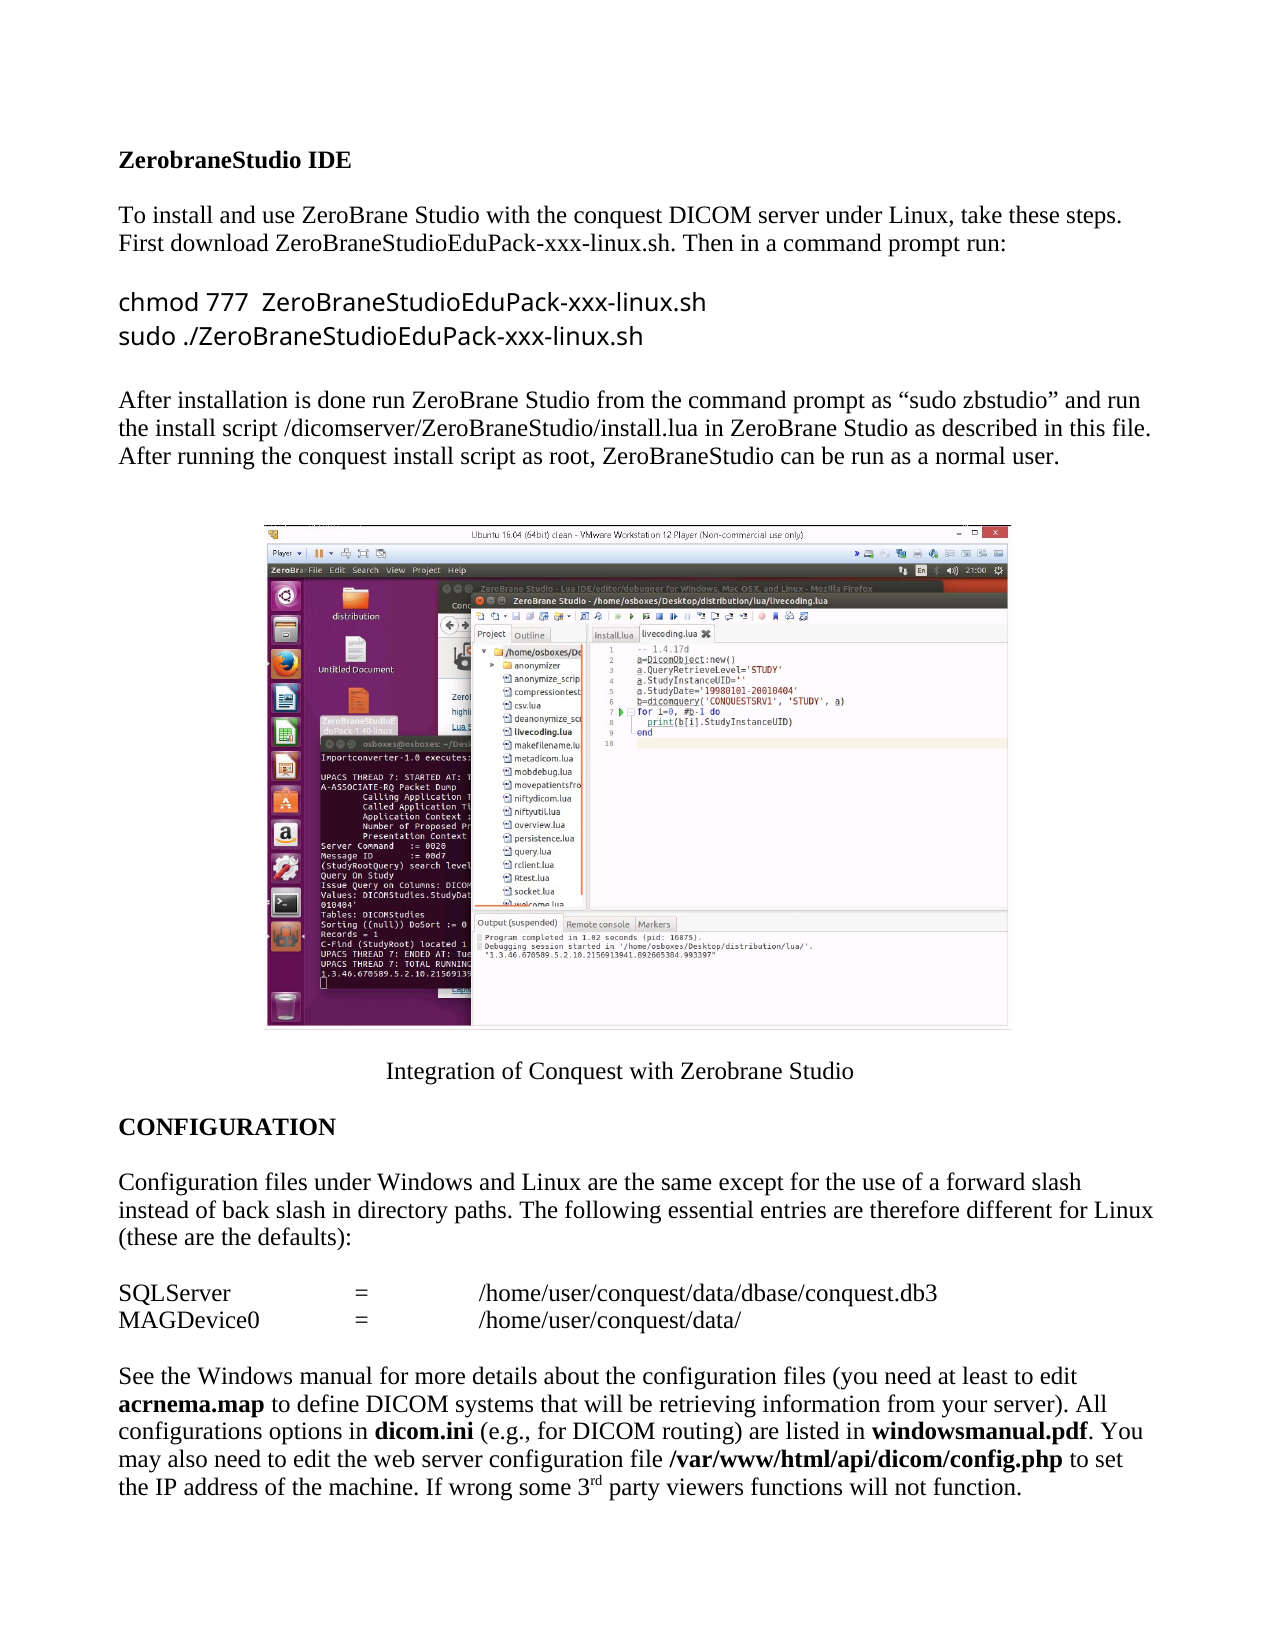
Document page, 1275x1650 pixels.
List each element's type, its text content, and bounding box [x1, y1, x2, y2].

text CONFIGURATION [118, 1113, 1157, 1140]
text ZerobraneStudio IDE [118, 146, 1157, 173]
text MAGDevice0 = /home/user/conquest/data/ [118, 1307, 1157, 1334]
text SQLServer = /home/user/conquest/data/dbase/conquest.db3 [118, 1279, 1157, 1307]
text Integration of Conquest with Zerobrane Studio [118, 1057, 1157, 1085]
picture [263, 525, 1012, 1030]
text After installation is done run ZeroBrane Studio from the command prompt as “sudo zbstudio” and run the install script /dicomserver/ZeroBraneStudio/install.lua in ZeroBrane Studio as described in this file. After running the conquest install script as root, ZeroBraneStudio can be run as a normal user. [118, 387, 1157, 470]
text To install and use ZeroBrane Studio with the conquest DICOM server under Linux, take these steps. First download ZeroBraneStudioEduPack-xxx-linux.sh. Then in a command prompt run: [118, 201, 1157, 257]
text sudo ./ZeroBraneStudioEduPack-xxx-linux.sh [118, 318, 1157, 352]
text Configuration files under Windows and Linux are the same except for the use of a forward slash instead of back slash in directory paths. The following essential entries are therefore different for Linux (these are the defaults): [118, 1168, 1157, 1251]
text See the Windows manual for more details about the configuration files (you need at least to edit acrnema.map to define DICOM systems that will be retrieving information from your server). All configurations options in dicom.ini (e.g., for DICOM routing) are listed in windowsmanual.pdf. You may also need to edit the web server configuration file /var/www/html/api/dicom/config.php to set the IP address of the machine. If wrong some 3rd party viewers functions will not function. [118, 1362, 1157, 1501]
text chmod 777 ZeroBraneStudioEduPack-xxx-linux.sh [118, 284, 1157, 318]
